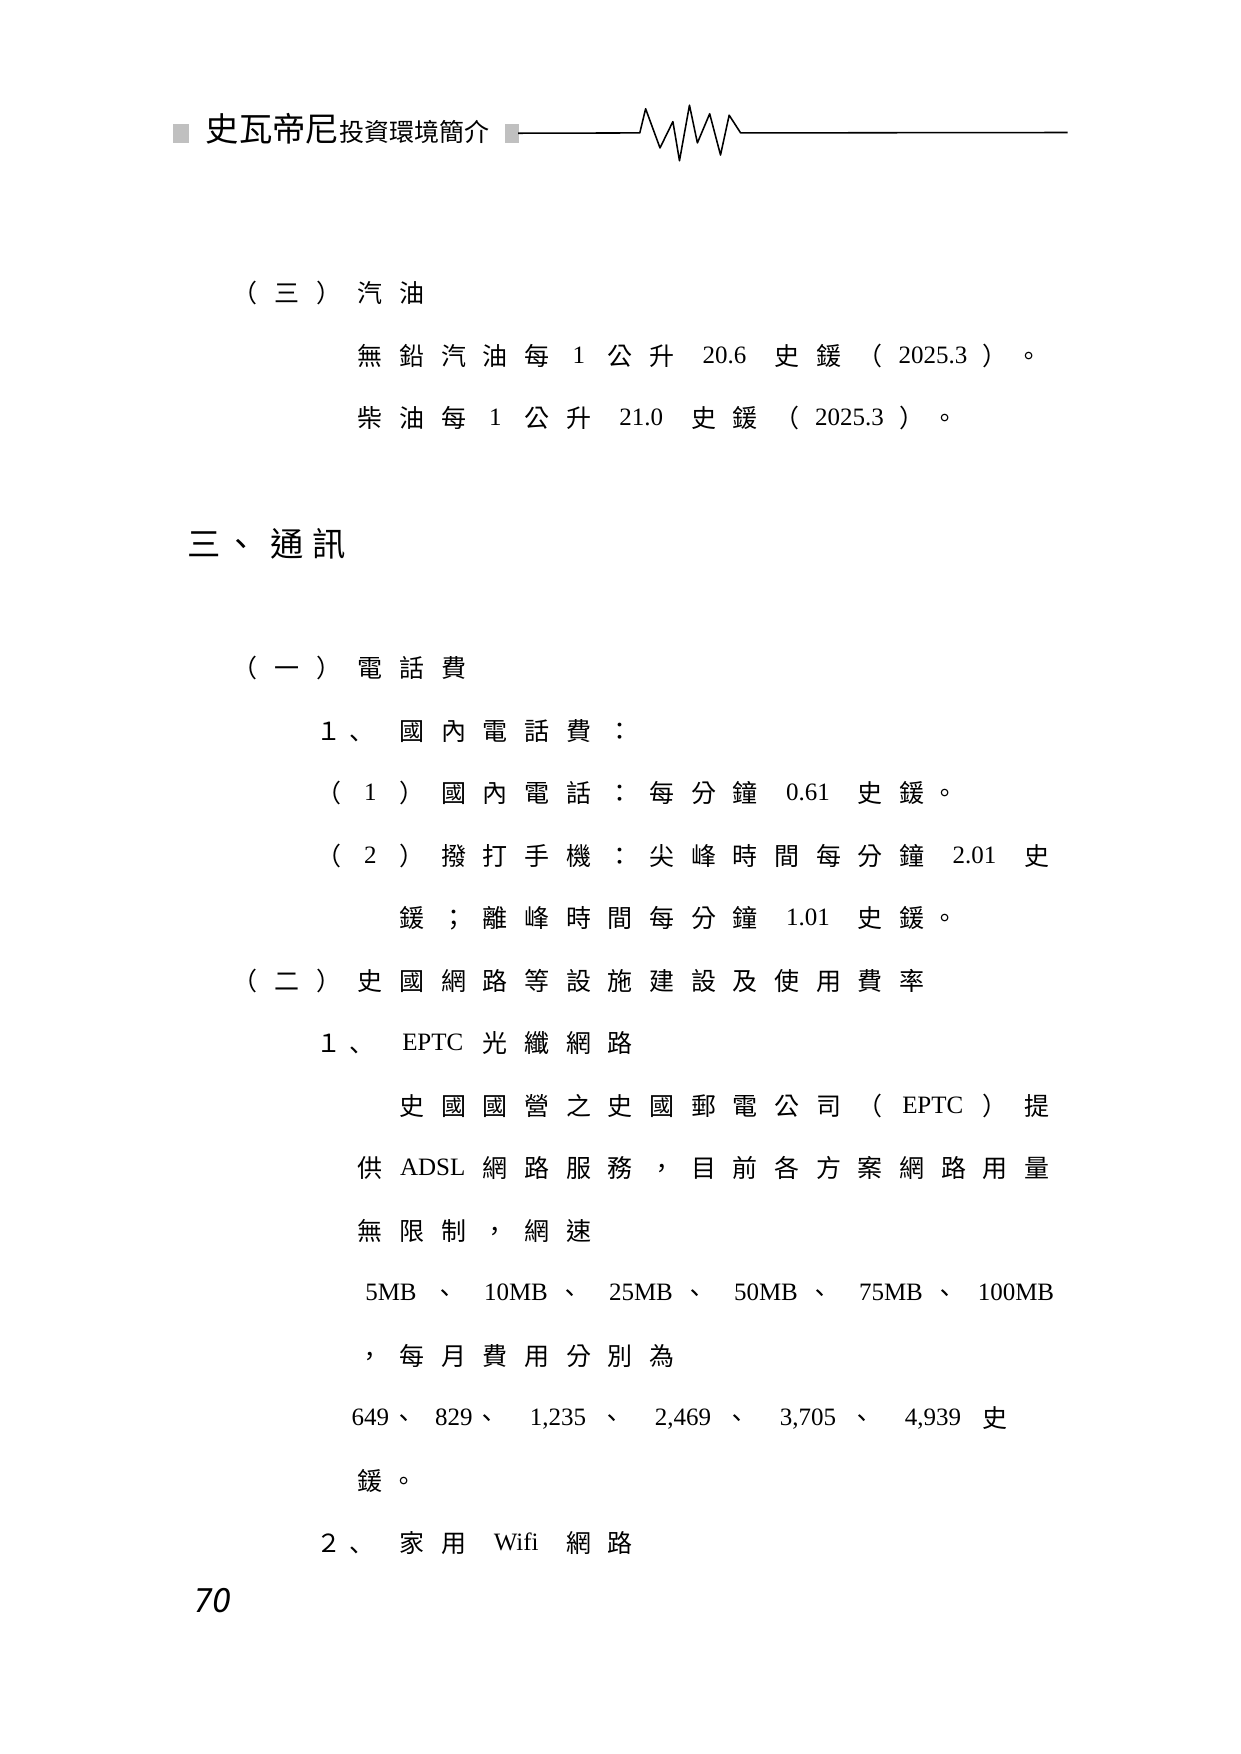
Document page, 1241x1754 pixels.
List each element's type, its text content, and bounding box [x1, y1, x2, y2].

text （1）國內電話：每分鐘0.61史鍰。 [306, 750, 1058, 813]
text 無鉛汽油每1公升20.6史鍰（2025.3）。 [281, 313, 1058, 375]
text （三）汽油 [207, 250, 1058, 313]
text 史國國營之史國郵電公司（EPTC）提供ADSL網路服務，目前各方案網路用量無限制，網速5MB、10MB、25MB、50MB、75MB、100MB，每月費用分別為649、829、1,235、2,469、3,705、4,939史鍰。 [330, 1063, 1058, 1500]
text ２、家用Wifi網路 [281, 1500, 1058, 1563]
text 柴油每1公升21.0史鍰（2025.3）。 [281, 375, 1058, 438]
text １、EPTC光纖網路 [281, 1000, 1058, 1063]
text （一）電話費 [207, 625, 1058, 688]
text （二）史國網路等設施建設及使用費率 [207, 938, 1058, 1000]
text （2）撥打手機：尖峰時間每分鐘2.01史鍰；離峰時間每分鐘1.01史鍰。 [306, 813, 1058, 938]
text 三、通訊 [183, 500, 1058, 563]
text １、國內電話費： [281, 688, 1058, 750]
